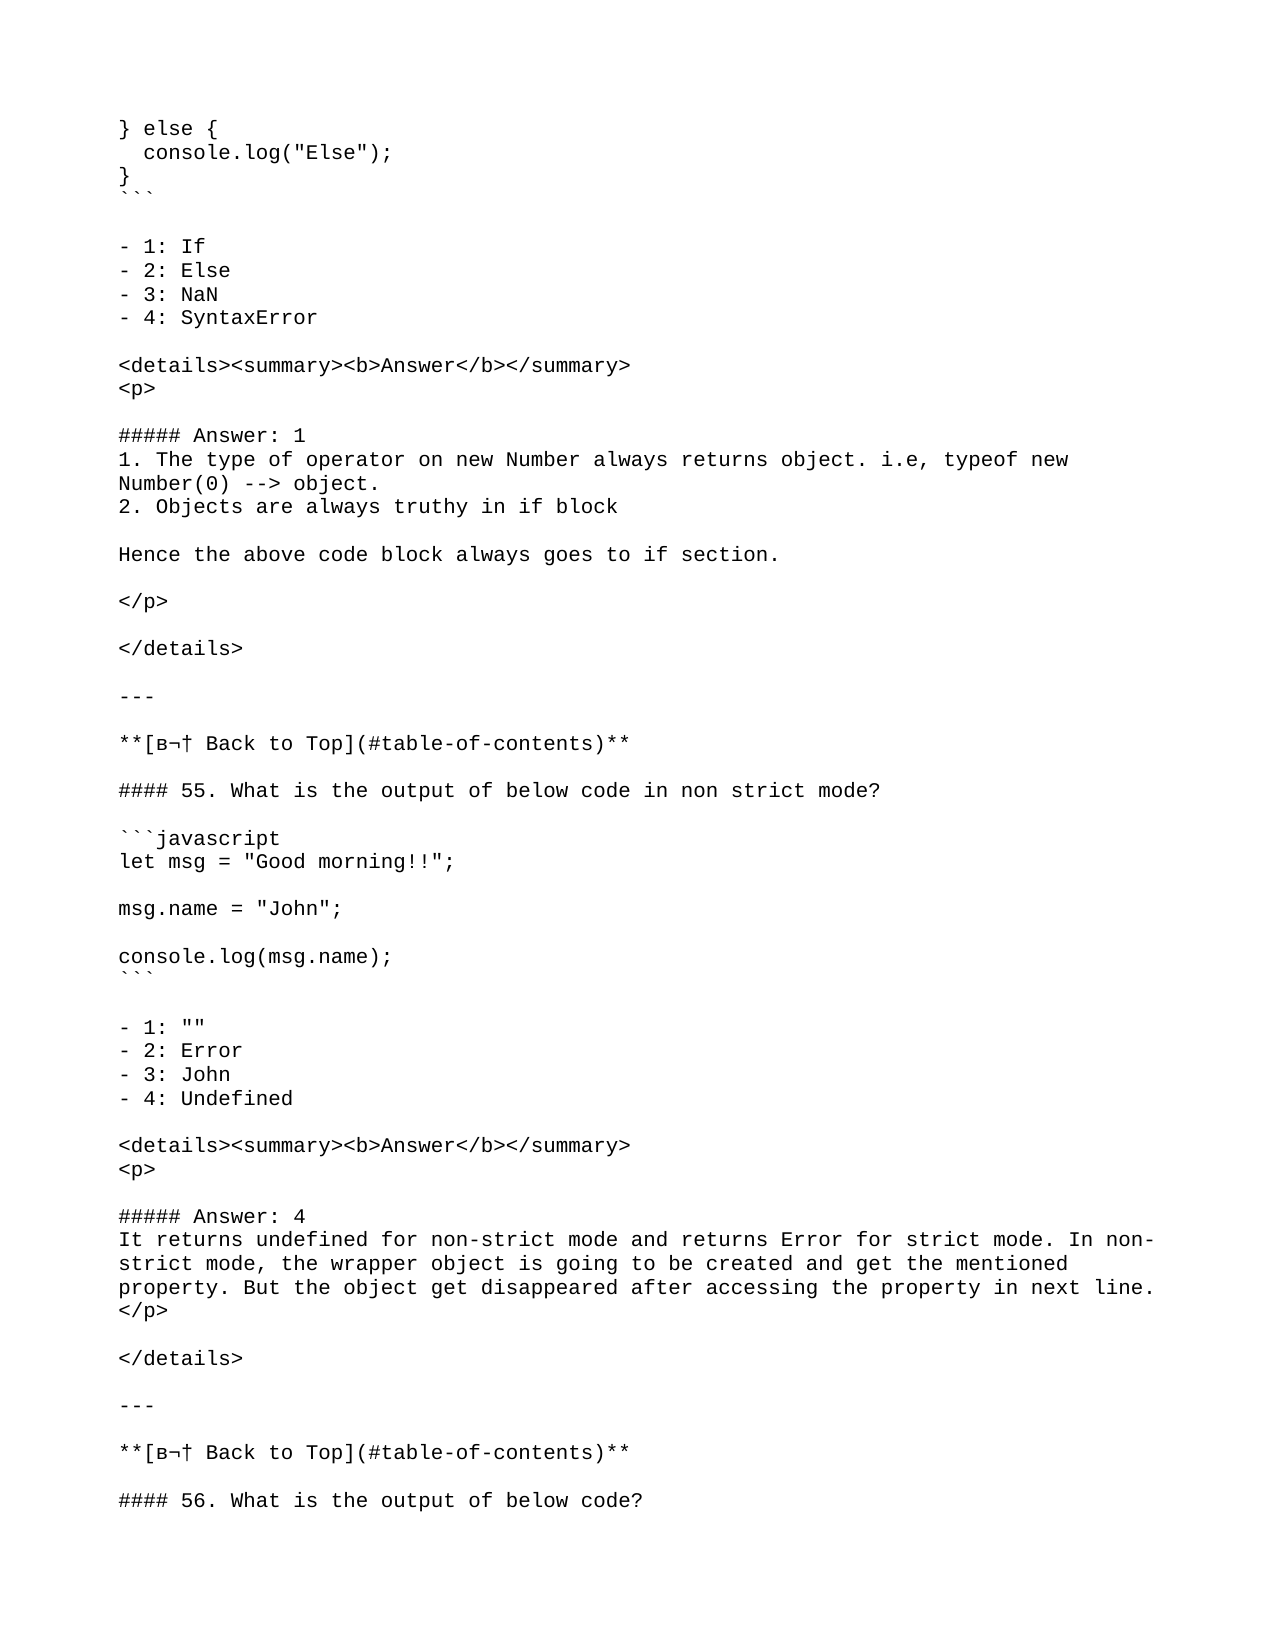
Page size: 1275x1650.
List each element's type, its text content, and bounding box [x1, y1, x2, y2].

text Hence the above code block always goes to if section. [118, 544, 1157, 567]
text ##### Answer: 4 [118, 1206, 1157, 1229]
text --- [118, 686, 1157, 709]
text - 4: Undefined [118, 1088, 1157, 1111]
text - 4: SyntaxError [118, 307, 1157, 331]
text </p> [118, 1300, 1157, 1324]
text It returns undefined for non-strict mode and returns Error for strict mode. In non-strict mode, the wrapper object is going to be created and get the mentioned property. But the object get disappeared after accessing the property in next line. [118, 1229, 1157, 1300]
text #### 56. What is the output of below code? [118, 1489, 1157, 1513]
text console.log("Else"); [118, 142, 1157, 165]
text #### 55. What is the output of below code in non strict mode? [118, 780, 1157, 804]
text - 2: Error [118, 1040, 1157, 1064]
text ##### Answer: 1 [118, 426, 1157, 449]
text **[в¬† Back to Top](#table-of-contents)** [118, 733, 1157, 757]
text ``` [118, 189, 1157, 213]
text </p> [118, 591, 1157, 615]
text 2. Objects are always truthy in if block [118, 496, 1157, 520]
text <p> [118, 378, 1157, 402]
text } else { [118, 118, 1157, 142]
text msg.name = "John"; [118, 898, 1157, 922]
text ``` [118, 969, 1157, 993]
text <details><summary><b>Answer</b></summary> [118, 1135, 1157, 1158]
text let msg = "Good morning!!"; [118, 851, 1157, 875]
text </details> [118, 1348, 1157, 1371]
text console.log(msg.name); [118, 946, 1157, 969]
text **[в¬† Back to Top](#table-of-contents)** [118, 1442, 1157, 1466]
text <p> [118, 1158, 1157, 1182]
text - 1: "" [118, 1017, 1157, 1040]
text 1. The type of operator on new Number always returns object. i.e, typeof new Number(0) --> object. [118, 449, 1157, 496]
text <details><summary><b>Answer</b></summary> [118, 354, 1157, 378]
text --- [118, 1395, 1157, 1419]
text ```javascript [118, 827, 1157, 851]
text </details> [118, 638, 1157, 662]
text - 3: NaN [118, 284, 1157, 307]
text - 1: If [118, 236, 1157, 260]
text } [118, 165, 1157, 189]
text - 3: John [118, 1064, 1157, 1088]
text - 2: Else [118, 260, 1157, 284]
